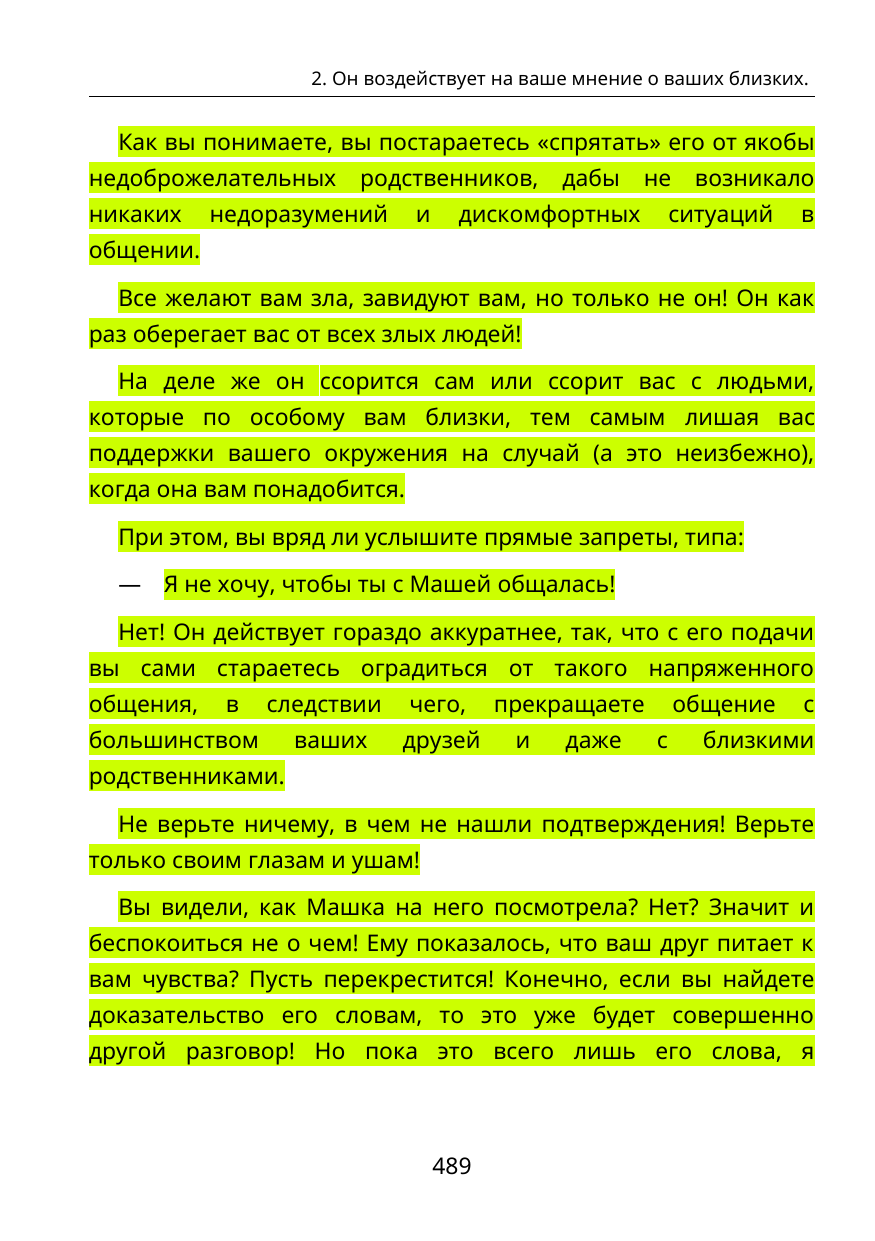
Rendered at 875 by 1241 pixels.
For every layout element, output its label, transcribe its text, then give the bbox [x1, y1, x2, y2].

text Как вы понимаете, вы постараетесь «спрятать» его от якобы недоброжелательных родственников, дабы не возникало никаких недоразумений и дискомфортных ситуаций в общении. [88, 126, 815, 265]
list Я не хочу, чтобы ты с Машей общалась! [88, 568, 815, 600]
text Вы видели, как Машка на него посмотрела? Нет? Значит и беспокоиться не о чем! Ему показалось, что ваш друг питает к вам чувства? Пусть перекрестится! Конечно, если вы найдете доказательство его словам, то это уже будет совершенно другой разговор! Но пока это всего лишь его слова, я [88, 891, 815, 1066]
text Не верьте ничему, в чем не нашли подтверждения! Верьте только своим глазам и ушам! [88, 808, 815, 875]
text На деле же он ссорится сам или ссорит вас с людьми, которые по особому вам близки, тем самым лишая вас поддержки вашего окружения на случай (а это неизбежно), когда она вам понадобится. [88, 365, 815, 504]
text При этом, вы вряд ли услышите прямые запреты, типа: [88, 521, 815, 552]
text Все желают вам зла, завидуют вам, но только не он! Он как раз оберегает вас от всех злых людей! [88, 282, 815, 349]
text Нет! Он действует гораздо аккуратнее, так, что с его подачи вы сами стараетесь оградиться от такого напряженного общения, в следствии чего, прекращаете общение с большинством ваших друзей и даже с близкими родственниками. [88, 616, 815, 791]
